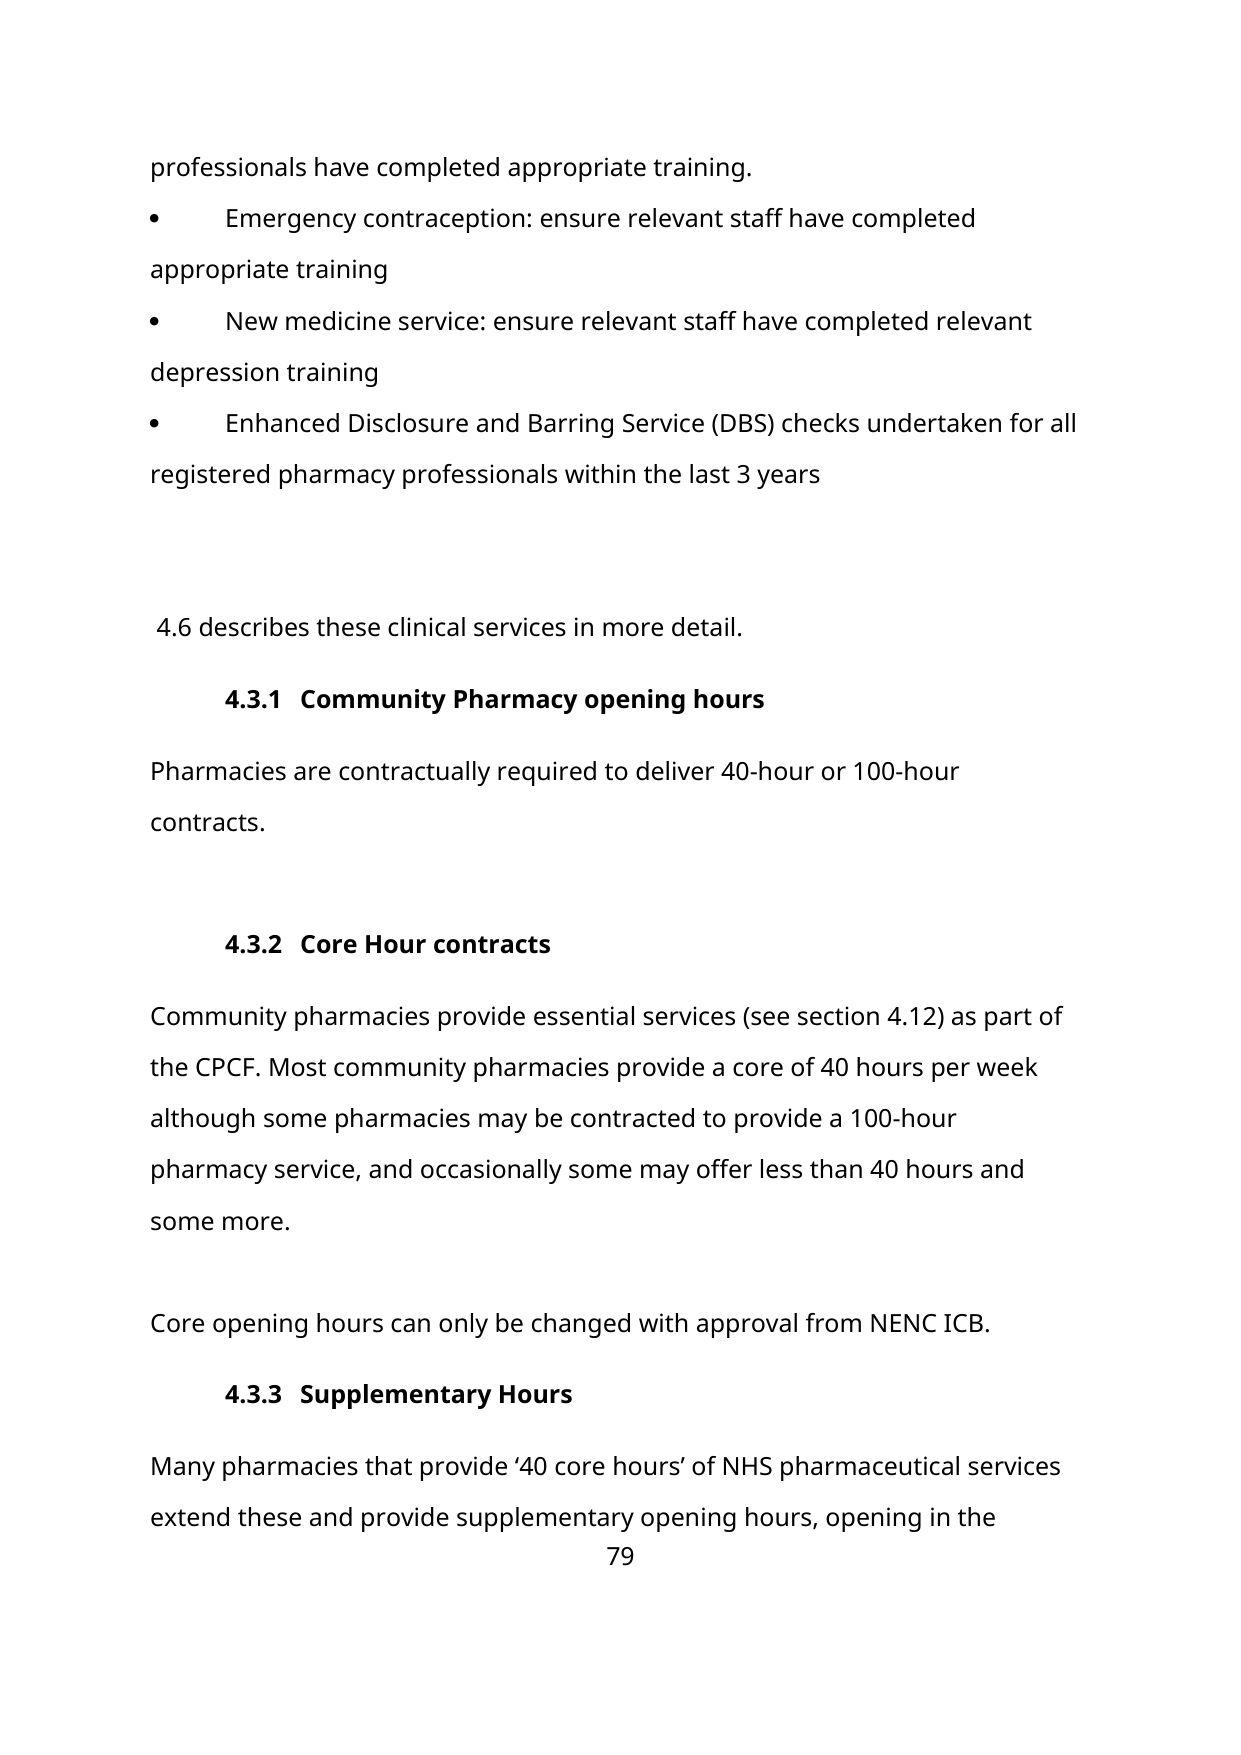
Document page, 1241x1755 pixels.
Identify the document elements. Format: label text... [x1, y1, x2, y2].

subtitle 4.3.3 Supplementary Hours [150, 1377, 1091, 1411]
text 4.6 describes these clinical services in more detail. [150, 609, 1095, 643]
list professionals have completed appropriate training. [150, 150, 1095, 184]
subtitle 4.3.2 Core Hour contracts [150, 927, 1091, 961]
list Enhanced Disclosure and Barring Service (DBS) checks undertaken for all registered pharmacy professionals within the last 3 years [150, 405, 1095, 490]
text Pharmacies are contractually required to deliver 40-hour or 100-hour contracts. [150, 753, 1091, 838]
text Many pharmacies that provide ‘40 core hours’ of NHS pharmaceutical services extend these and provide supplementary opening hours, opening in the [150, 1449, 1091, 1534]
list Emergency contraception: ensure relevant staff have completed appropriate training [150, 201, 1095, 286]
list New medicine service: ensure relevant staff have completed relevant depression training [150, 303, 1095, 388]
text Core opening hours can only be changed with approval from NENC ICB. [150, 1305, 1080, 1339]
subtitle 4.3.1 Community Pharmacy opening hours [150, 681, 1091, 715]
text Community pharmacies provide essential services (see section 4.12) as part of the CPCF. Most community pharmacies provide a core of 40 hours per week although some pharmacies may be contracted to provide a 100-hour pharmacy service, and occasionally some may offer less than 40 hours and some more. [150, 999, 1066, 1237]
